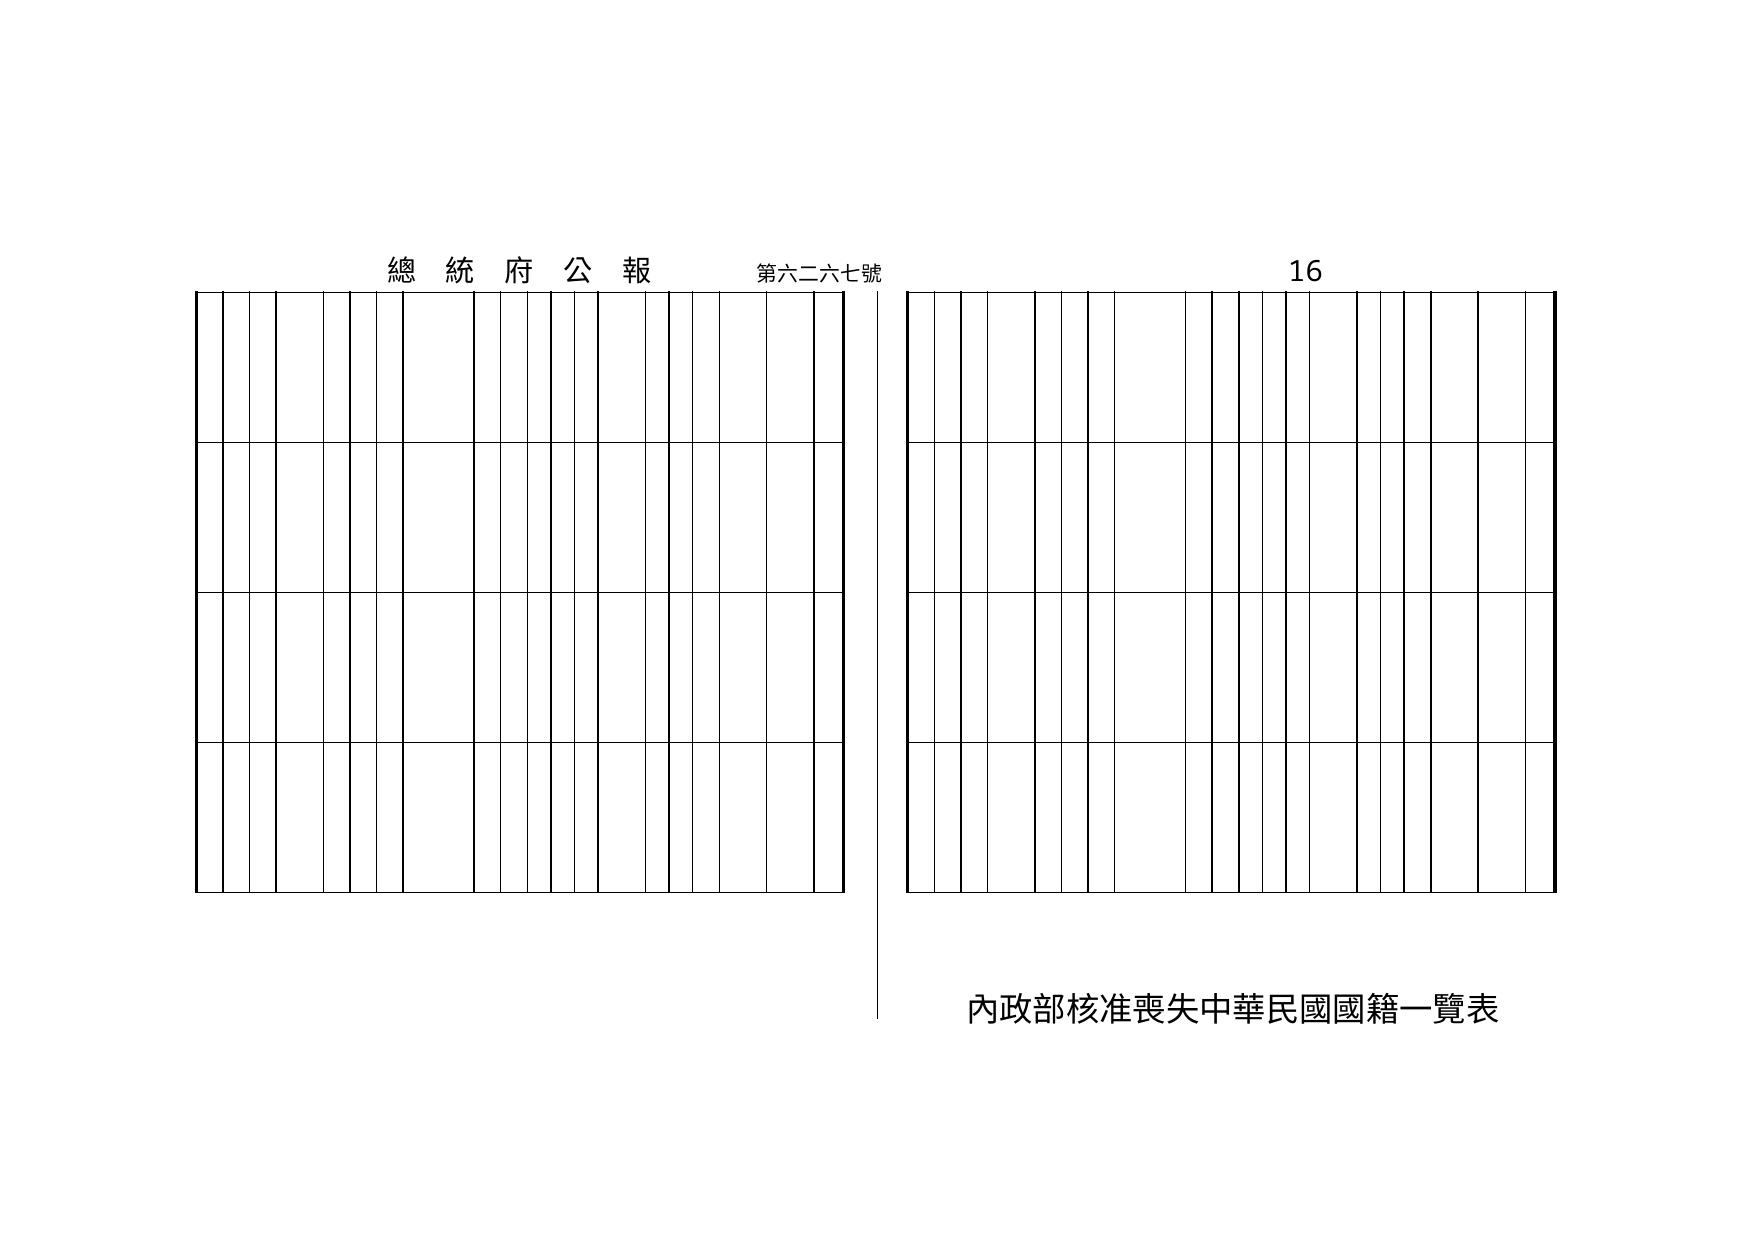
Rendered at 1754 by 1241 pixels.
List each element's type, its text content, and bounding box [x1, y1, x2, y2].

table_cell [1036, 293, 1061, 441]
table_cell [693, 743, 719, 891]
table_cell [377, 293, 402, 441]
table_cell [351, 443, 376, 591]
table_cell [1240, 293, 1262, 441]
table_cell [1240, 443, 1262, 591]
table_cell [552, 743, 574, 891]
table_cell [1526, 593, 1553, 741]
table_cell [599, 743, 622, 891]
table_cell [475, 743, 500, 891]
table_cell [300, 593, 323, 741]
table_cell [1502, 593, 1525, 741]
table_cell [351, 293, 376, 441]
table_cell [1138, 743, 1162, 891]
table_cell [250, 443, 275, 591]
table_cell [1162, 593, 1185, 741]
table_cell [1405, 443, 1430, 591]
table_cell [693, 593, 719, 741]
text 內政部核准喪失中華民國國籍一覽表 [906, 937, 1559, 1018]
table_cell [1526, 743, 1553, 891]
table_cell [528, 293, 550, 441]
table_cell [815, 443, 842, 591]
table_cell [1011, 593, 1034, 741]
table_cell [1310, 593, 1333, 741]
table_cell [404, 593, 427, 741]
table_cell [1287, 293, 1309, 441]
table_cell [1333, 293, 1356, 441]
table_cell [427, 443, 450, 591]
table_cell [720, 743, 743, 891]
table_cell [767, 593, 790, 741]
table_cell [743, 443, 766, 591]
table_cell [427, 293, 450, 441]
table_cell [599, 593, 622, 741]
table_cell [1479, 293, 1502, 441]
table_cell [720, 593, 743, 741]
table_cell [670, 593, 692, 741]
table_cell [552, 593, 574, 741]
table_cell [720, 293, 743, 441]
table_cell [198, 743, 222, 891]
table_cell [1502, 743, 1525, 891]
table_cell [1115, 293, 1138, 441]
table_cell [1358, 293, 1380, 441]
table_cell [1011, 293, 1034, 441]
table_cell [351, 593, 376, 741]
table_cell [790, 593, 813, 741]
table_cell [790, 293, 813, 441]
table_cell [277, 293, 300, 441]
table_cell [1502, 293, 1525, 441]
table_cell [1381, 743, 1403, 891]
table_cell [1213, 293, 1238, 441]
table_cell [646, 293, 668, 441]
table_cell [1263, 743, 1285, 891]
table_cell [1454, 443, 1477, 591]
table_cell [450, 443, 473, 591]
table_cell [693, 443, 719, 591]
table_cell [450, 743, 473, 891]
table_cell [1381, 293, 1403, 441]
table_cell [1381, 593, 1403, 741]
table_cell [1115, 593, 1138, 741]
table_cell [404, 293, 427, 441]
table_cell [1011, 743, 1034, 891]
table_cell [988, 293, 1011, 441]
table_cell [250, 593, 275, 741]
table_cell [1089, 593, 1114, 741]
table_cell [404, 443, 427, 591]
table_cell [377, 443, 402, 591]
table_cell [198, 293, 222, 441]
table_cell [743, 743, 766, 891]
table_cell [1333, 443, 1356, 591]
table_cell [300, 743, 323, 891]
table_cell [501, 593, 527, 741]
table_cell [988, 443, 1011, 591]
table_cell [300, 443, 323, 591]
table_cell [1138, 293, 1162, 441]
table_cell [377, 593, 402, 741]
table_cell [1479, 593, 1502, 741]
table_cell [1115, 443, 1138, 591]
table_cell [1479, 743, 1502, 891]
table_cell [1162, 293, 1185, 441]
table_cell [475, 593, 500, 741]
table_cell [909, 743, 934, 891]
table_cell [1186, 293, 1211, 441]
table_cell [1263, 443, 1285, 591]
table_cell [277, 593, 300, 741]
table_cell [1358, 443, 1380, 591]
table_cell [1036, 443, 1061, 591]
table_cell [622, 743, 645, 891]
table_cell [646, 443, 668, 591]
table_cell [575, 293, 597, 441]
table_cell [1062, 743, 1087, 891]
table_cell [909, 593, 934, 741]
table_cell [599, 443, 622, 591]
table_cell [1089, 743, 1114, 891]
table_cell [224, 443, 249, 591]
table_cell [1405, 593, 1430, 741]
table_cell [1263, 593, 1285, 741]
table_cell [767, 293, 790, 441]
table_cell [475, 443, 500, 591]
table_cell [790, 743, 813, 891]
table_cell [1213, 443, 1238, 591]
table_cell [599, 293, 622, 441]
table_cell [1310, 293, 1333, 441]
table_cell [528, 443, 550, 591]
table_cell [250, 743, 275, 891]
table_cell [1036, 743, 1061, 891]
table_cell [1310, 743, 1333, 891]
table_cell [1036, 593, 1061, 741]
table_cell [324, 743, 349, 891]
table_cell [224, 593, 249, 741]
table_cell [743, 593, 766, 741]
table_cell [324, 443, 349, 591]
table_cell [1089, 443, 1114, 591]
table_cell [1011, 443, 1034, 591]
table_cell [1432, 443, 1454, 591]
table_cell [1405, 293, 1430, 441]
table_cell [501, 293, 527, 441]
table_cell [1186, 443, 1211, 591]
table_cell [1381, 443, 1403, 591]
table_cell [1454, 743, 1477, 891]
table_cell [1432, 743, 1454, 891]
table_cell [962, 743, 987, 891]
table_cell [693, 293, 719, 441]
table_cell [1358, 743, 1380, 891]
table_cell [1502, 443, 1525, 591]
table_cell [622, 443, 645, 591]
table_cell [377, 743, 402, 891]
table_cell [646, 593, 668, 741]
table_cell [1479, 443, 1502, 591]
table_cell [552, 293, 574, 441]
table_cell [988, 593, 1011, 741]
table_cell [575, 443, 597, 591]
table_cell [324, 593, 349, 741]
table_cell [646, 743, 668, 891]
table_cell [1333, 593, 1356, 741]
table_cell [622, 293, 645, 441]
table_cell [1358, 593, 1380, 741]
table_cell [935, 443, 960, 591]
table_cell [909, 293, 934, 441]
table_cell [1432, 293, 1454, 441]
table_cell [300, 293, 323, 441]
table_cell [1186, 593, 1211, 741]
table_cell [1263, 293, 1285, 441]
table_cell [1287, 593, 1309, 741]
table_cell [670, 743, 692, 891]
table_cell [427, 743, 450, 891]
table_cell [450, 293, 473, 441]
table_cell [528, 743, 550, 891]
table_cell [277, 743, 300, 891]
table_cell [224, 293, 249, 441]
table_cell [404, 743, 427, 891]
table_cell [935, 293, 960, 441]
table_cell [1138, 593, 1162, 741]
table_cell [198, 593, 222, 741]
table_cell [962, 443, 987, 591]
table_cell [1454, 293, 1477, 441]
table_cell [1115, 743, 1138, 891]
table_cell [1138, 443, 1162, 591]
table_cell [962, 593, 987, 741]
table_cell [1240, 593, 1262, 741]
table_cell [1405, 743, 1430, 891]
table_cell [1333, 743, 1356, 891]
table_cell [1310, 443, 1333, 591]
table_cell [324, 293, 349, 441]
table_cell [670, 443, 692, 591]
table_cell [935, 743, 960, 891]
table_cell [224, 743, 249, 891]
table_cell [1287, 443, 1309, 591]
table_cell [198, 443, 222, 591]
table_cell [1454, 593, 1477, 741]
table_cell [1213, 593, 1238, 741]
table_cell [962, 293, 987, 441]
table_cell [1240, 743, 1262, 891]
table_cell [1526, 293, 1553, 441]
table_cell [475, 293, 500, 441]
table_cell [815, 593, 842, 741]
table_cell [743, 293, 766, 441]
table_cell [501, 743, 527, 891]
table_cell [622, 593, 645, 741]
table_cell [552, 443, 574, 591]
table_cell [250, 293, 275, 441]
table_cell [720, 443, 743, 591]
table_cell [575, 743, 597, 891]
table_cell [1432, 593, 1454, 741]
table_cell [450, 593, 473, 741]
table_cell [988, 743, 1011, 891]
table_cell [1062, 443, 1087, 591]
table_cell [767, 443, 790, 591]
table_cell [767, 743, 790, 891]
table_cell [1062, 293, 1087, 441]
table_cell [427, 593, 450, 741]
table_cell [935, 593, 960, 741]
table_cell [815, 293, 842, 441]
table_cell [1162, 743, 1185, 891]
table_cell [670, 293, 692, 441]
table_cell [1287, 743, 1309, 891]
table_cell [790, 443, 813, 591]
table_cell [528, 593, 550, 741]
table_cell [351, 743, 376, 891]
table_cell [1162, 443, 1185, 591]
table_cell [1186, 743, 1211, 891]
table_cell [575, 593, 597, 741]
table_cell [1089, 293, 1114, 441]
table_cell [1526, 443, 1553, 591]
table_cell [1213, 743, 1238, 891]
table_cell [909, 443, 934, 591]
table_cell [501, 443, 527, 591]
table_cell [1062, 593, 1087, 741]
table_cell [815, 743, 842, 891]
table_cell [277, 443, 300, 591]
